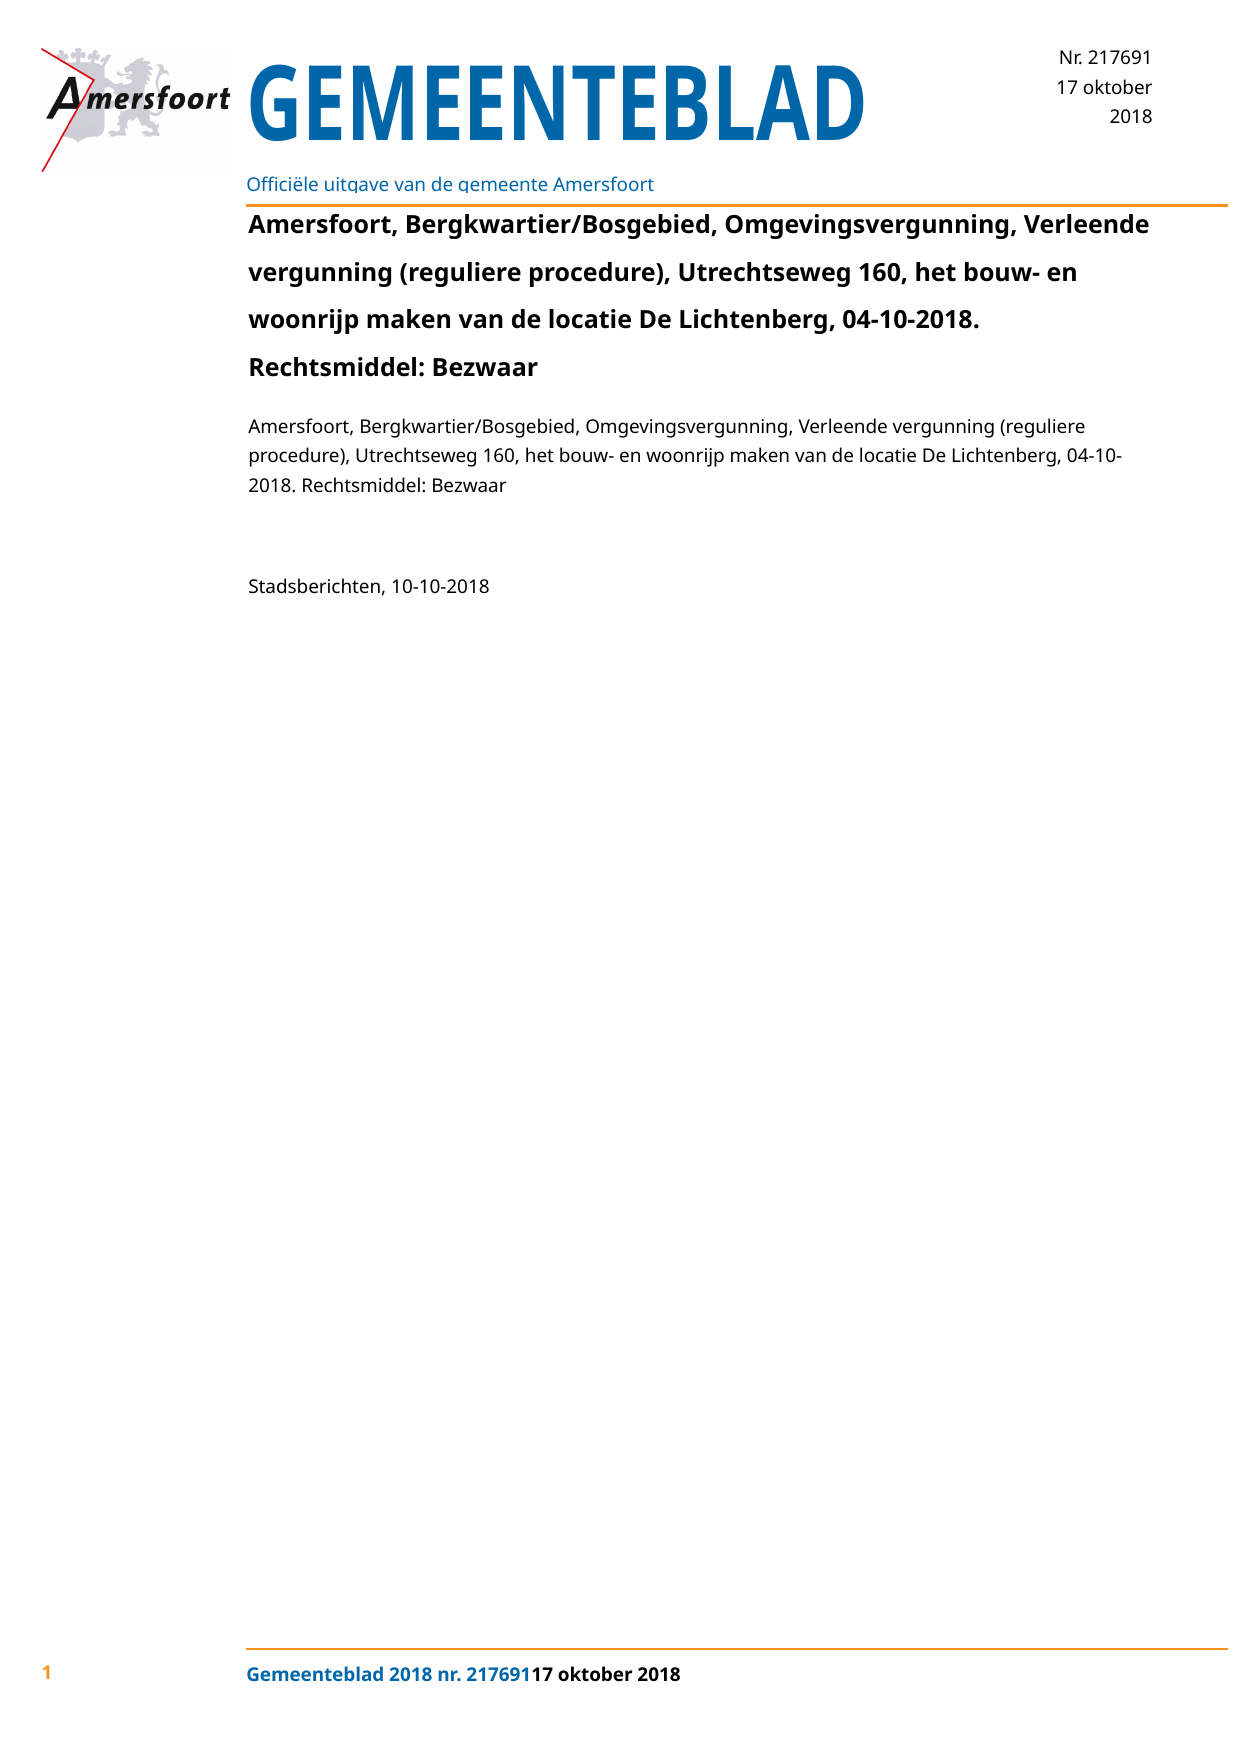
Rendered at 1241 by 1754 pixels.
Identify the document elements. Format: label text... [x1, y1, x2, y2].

text Amersfoort, Bergkwartier/Bosgebied, Omgevingsvergunning, Verleende vergunning (reguliere procedure), Utrechtseweg 160, het bouw- en woonrijp maken van de locatie De Lichtenberg, 04-10-2018. Rechtsmiddel: Bezwaar [248, 413, 1152, 498]
picture [41, 47, 231, 172]
text Stadsberichten, 10-10-2018 [248, 573, 1152, 599]
text Amersfoort, Bergkwartier/Bosgebied, Omgevingsvergunning, Verleende vergunning (reguliere procedure), Utrechtseweg 160, het bouw- en woonrijp maken van de locatie De Lichtenberg, 04-10-2018. Rechtsmiddel: Bezwaar [248, 207, 1152, 384]
